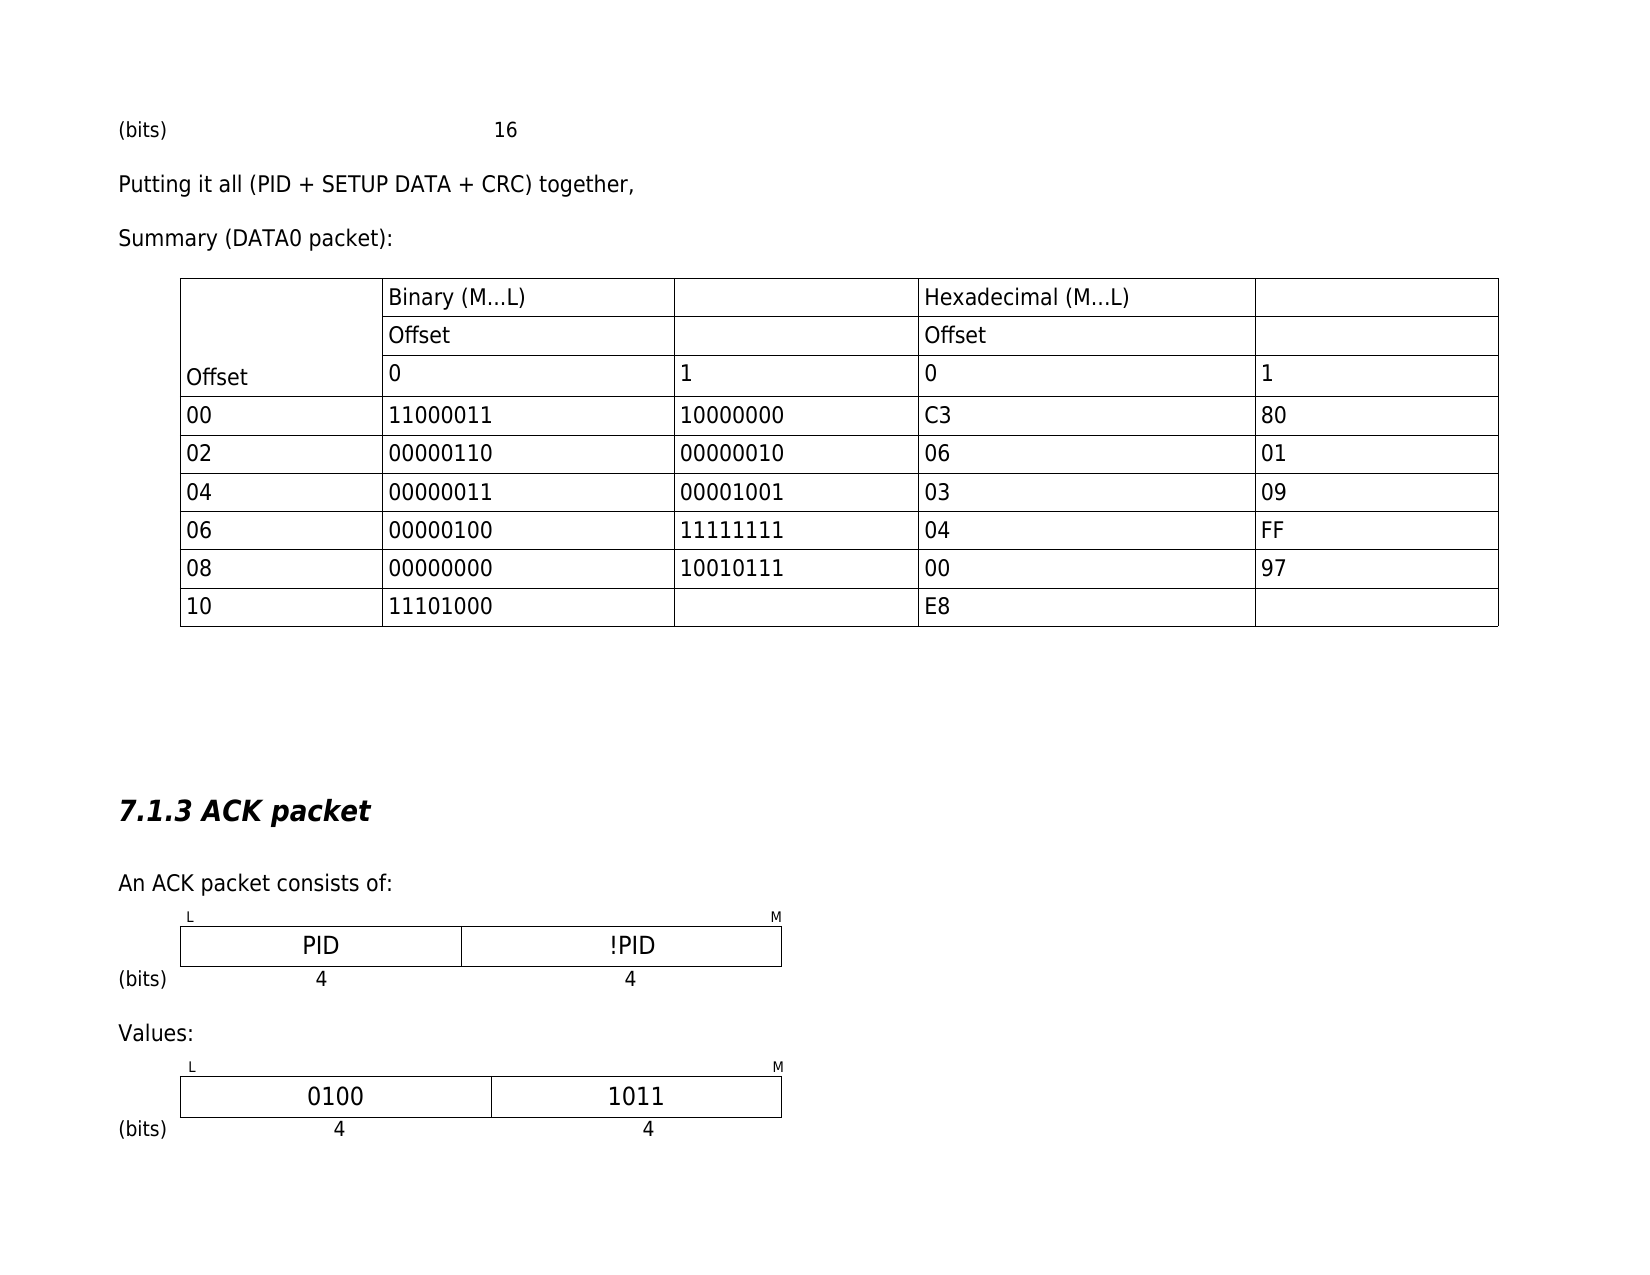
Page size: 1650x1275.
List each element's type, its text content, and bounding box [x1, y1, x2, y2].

text (bits) 16 [118, 118, 1532, 142]
table_cell 00 [919, 550, 1255, 588]
table_header [675, 279, 918, 316]
table_cell 11101000 [383, 589, 674, 626]
table_header 0100 [181, 1077, 491, 1117]
table_cell 00001001 [675, 474, 918, 511]
text (bits) 4 4 [118, 967, 1532, 991]
text L M [118, 1047, 1532, 1076]
table_header !PID [462, 927, 781, 966]
table_cell 00 [181, 397, 382, 435]
table_cell 1 [1256, 356, 1498, 396]
table_cell 04 [181, 474, 382, 511]
table_cell 01 [1256, 436, 1498, 473]
text (bits) 4 4 [118, 1117, 1532, 1141]
table_cell Offset [383, 317, 674, 355]
table_cell 00000010 [675, 436, 918, 473]
table_cell 11111111 [675, 512, 918, 549]
table_header [1256, 279, 1498, 316]
table_cell 00000100 [383, 512, 674, 549]
table_header PID [181, 927, 461, 966]
table_cell 11000011 [383, 397, 674, 435]
table_cell 10 [181, 589, 382, 626]
table_header Hexadecimal (M...L) [919, 279, 1255, 316]
table_cell Offset [919, 317, 1255, 355]
table_cell 10000000 [675, 397, 918, 435]
table_cell C3 [919, 397, 1255, 435]
table_header 1011 [492, 1077, 781, 1117]
table_cell [1256, 317, 1498, 355]
text Putting it all (PID + SETUP DATA + CRC) together, [118, 172, 1532, 198]
table_cell 09 [1256, 474, 1498, 511]
table_cell 00000110 [383, 436, 674, 473]
table_cell E8 [919, 589, 1255, 626]
table_cell 00000000 [383, 550, 674, 588]
table_cell FF [1256, 512, 1498, 549]
table_cell 97 [1256, 550, 1498, 588]
table_cell 03 [919, 474, 1255, 511]
table_cell 1 [675, 356, 918, 396]
table_cell 02 [181, 436, 382, 473]
text L M [118, 897, 1532, 926]
table_cell 10010111 [675, 550, 918, 588]
table_header Binary (M...L) [383, 279, 674, 316]
table_cell 06 [919, 436, 1255, 473]
table_cell [1256, 589, 1498, 626]
table_cell 0 [383, 356, 674, 396]
table_cell [675, 317, 918, 355]
table_cell 00000011 [383, 474, 674, 511]
table_cell 80 [1256, 397, 1498, 435]
text An ACK packet consists of: [118, 870, 1532, 897]
table_cell [675, 589, 918, 626]
text Values: [118, 1020, 1532, 1047]
subtitle 7.1.3 ACK packet [118, 794, 1532, 828]
table_cell 06 [181, 512, 382, 549]
table_cell 0 [919, 356, 1255, 396]
table_header Offset [181, 279, 382, 396]
text Summary (DATA0 packet): [118, 225, 1532, 252]
table_cell 08 [181, 550, 382, 588]
table_cell 04 [919, 512, 1255, 549]
